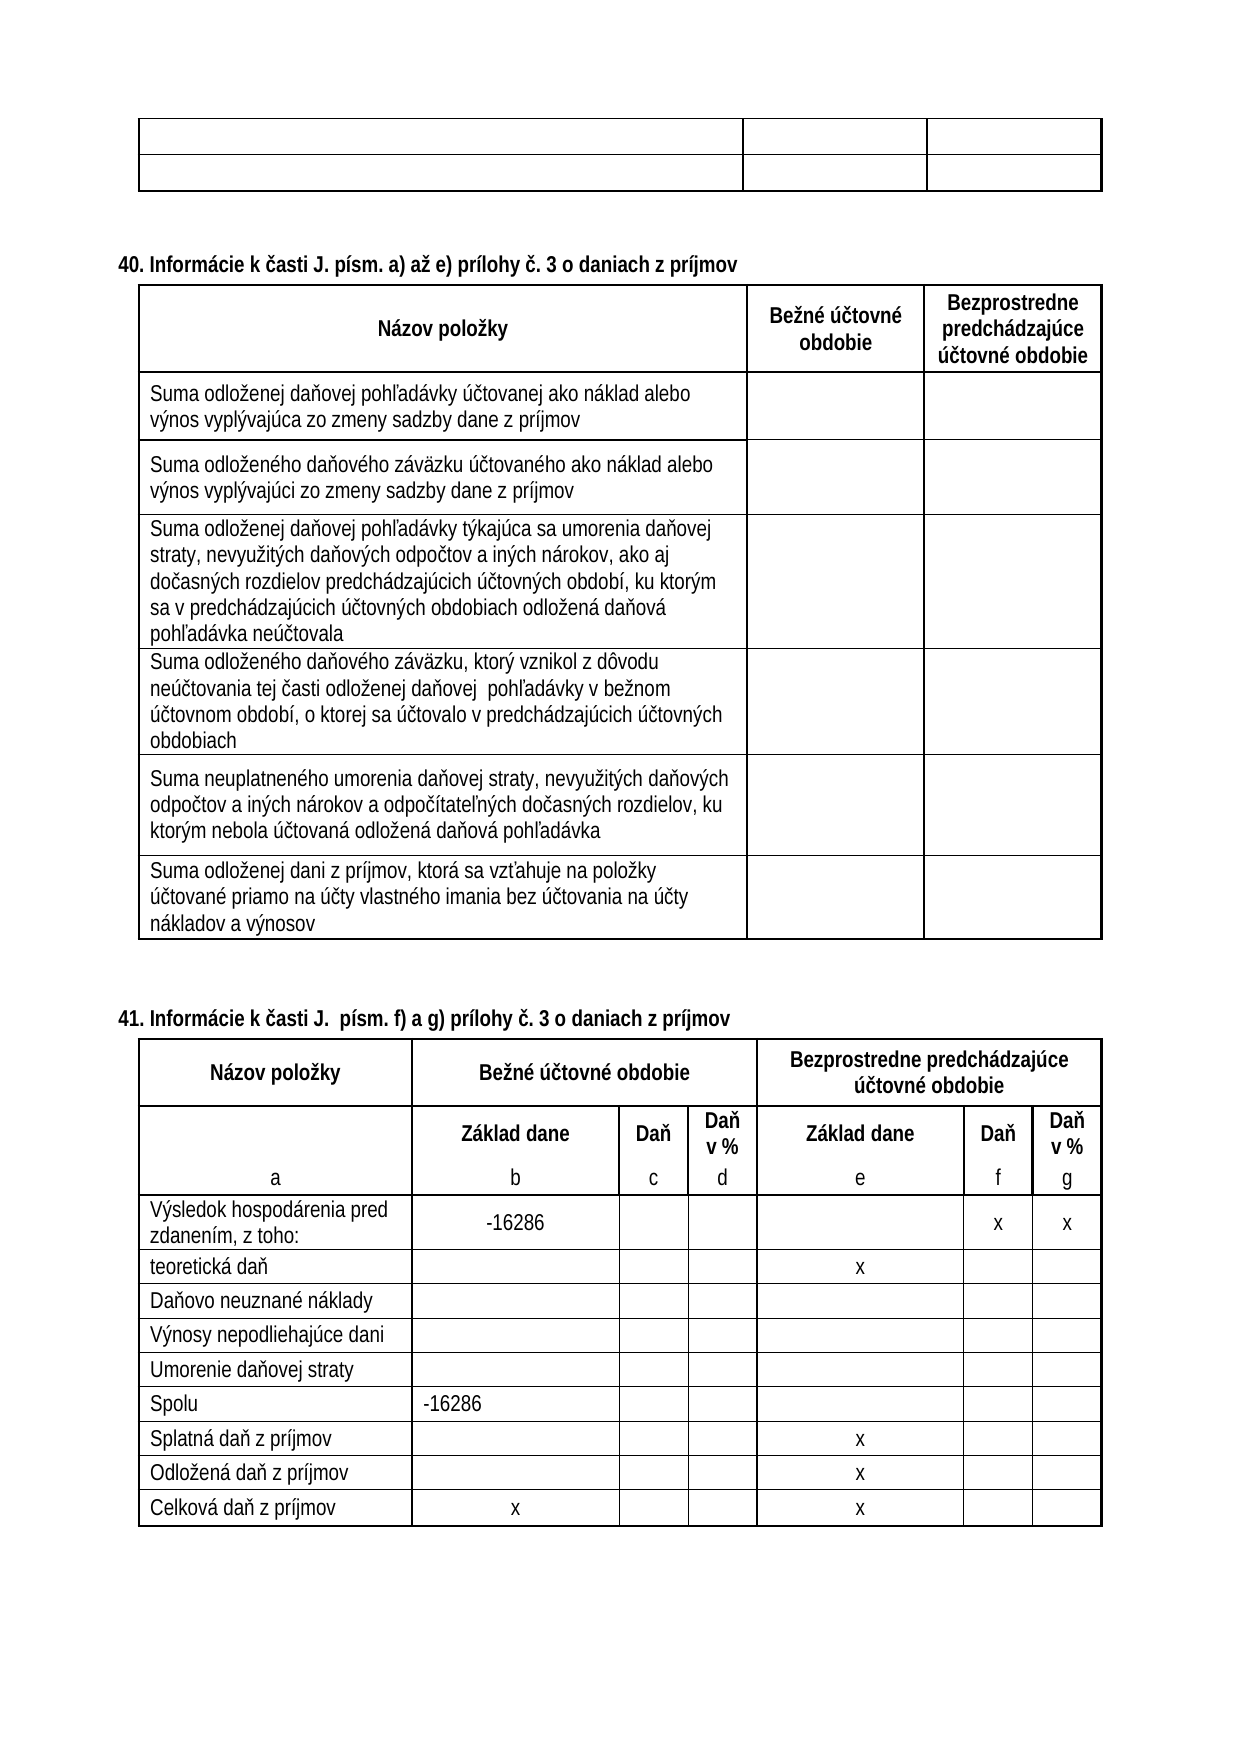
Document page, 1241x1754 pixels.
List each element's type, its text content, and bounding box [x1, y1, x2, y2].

text 40. Informácie k časti J. písm. a) až e) prílohy č. 3 o daniach z príjmov [118, 251, 1122, 277]
table_cell [140, 119, 742, 154]
table_cell Suma odloženej daňovej pohľadávky týkajúca sa umorenia daňovej straty, nevyužitých daňových odpočtov a iných nárokov, ako aj dočasných rozdielov predchádzajúcich účtovných období, ku ktorým sa v predchádzajúcich účtovných obdobiach odložená daňová pohľadávka neúčtovala [140, 515, 746, 648]
table_header Bežné účtovné obdobie [748, 286, 923, 371]
table_cell [925, 373, 1100, 439]
table_cell [748, 755, 923, 855]
table_cell [620, 1250, 688, 1283]
table_cell [689, 1196, 756, 1249]
table_cell [1033, 1319, 1100, 1352]
table_cell [964, 1456, 1032, 1489]
table_cell [925, 440, 1100, 514]
table_cell [689, 1490, 756, 1525]
table_cell Daňovo neuznané náklady [140, 1284, 411, 1317]
table_cell [1033, 1422, 1100, 1455]
table_cell Daň v % [689, 1107, 756, 1159]
table_cell [748, 440, 923, 514]
table_cell [748, 856, 923, 938]
table_cell [758, 1387, 963, 1421]
table_cell [748, 515, 923, 648]
table_cell [689, 1422, 756, 1455]
table_cell Výnosy nepodliehajúce dani [140, 1319, 411, 1352]
table_header Bežné účtovné obdobie [413, 1040, 756, 1105]
table_cell f [965, 1160, 1031, 1194]
table_cell Suma odloženej daňovej pohľadávky účtovanej ako náklad alebo výnos vyplývajúca zo zmeny sadzby dane z príjmov [140, 373, 746, 439]
table_cell [413, 1284, 619, 1317]
table_cell Umorenie daňovej straty [140, 1353, 411, 1386]
table_cell teoretická daň [140, 1250, 411, 1283]
table_header Bezprostredne predchádzajúce účtovné obdobie [925, 286, 1100, 371]
table_cell c [620, 1160, 687, 1194]
table_cell [748, 649, 923, 753]
table_cell [620, 1490, 688, 1525]
table_cell [744, 119, 926, 154]
table_cell Daň [965, 1107, 1031, 1159]
table_cell [964, 1490, 1032, 1525]
table_cell [413, 1422, 619, 1455]
table_cell Suma odloženého daňového záväzku účtovaného ako náklad alebo výnos vyplývajúci zo zmeny sadzby dane z príjmov [140, 441, 746, 514]
table_cell [620, 1422, 688, 1455]
table_cell x [964, 1196, 1032, 1249]
table_cell Daň v % [1034, 1107, 1100, 1159]
table_cell [1033, 1387, 1100, 1421]
table_cell x [413, 1490, 619, 1525]
table_cell [964, 1422, 1032, 1455]
table_cell [1033, 1456, 1100, 1489]
table_cell [620, 1456, 688, 1489]
table_cell [689, 1456, 756, 1489]
table_cell [758, 1284, 963, 1317]
table_cell [1033, 1490, 1100, 1525]
table_cell [928, 119, 1100, 154]
table_cell [744, 155, 926, 190]
table_cell -16286 [413, 1196, 619, 1249]
table_cell d [689, 1160, 756, 1194]
table_cell [1033, 1250, 1100, 1283]
table_cell [620, 1284, 688, 1317]
table_cell Daň [620, 1107, 687, 1159]
table_cell x [758, 1250, 963, 1283]
table_header Bezprostredne predchádzajúce účtovné obdobie [758, 1040, 1100, 1105]
table_cell g [1034, 1160, 1100, 1194]
table_cell [925, 755, 1100, 855]
table_cell [413, 1456, 619, 1489]
table_cell x [758, 1422, 963, 1455]
table_cell [925, 856, 1100, 938]
table_cell [620, 1353, 688, 1386]
table_cell [413, 1353, 619, 1386]
table_cell [689, 1319, 756, 1352]
table_cell x [758, 1490, 963, 1525]
table_cell [620, 1319, 688, 1352]
table_cell [964, 1353, 1032, 1386]
table_cell [758, 1196, 963, 1249]
table_cell [140, 1107, 411, 1159]
table_cell [140, 155, 742, 190]
table_cell Základ dane [758, 1107, 963, 1159]
table_cell [964, 1250, 1032, 1283]
table_cell [620, 1196, 688, 1249]
table_cell Suma odloženej dani z príjmov, ktorá sa vzťahuje na položky účtované priamo na účty vlastného imania bez účtovania na účty nákladov a výnosov [140, 856, 746, 938]
table_cell Základ dane [413, 1107, 618, 1159]
table_cell [689, 1284, 756, 1317]
table_cell -16286 [413, 1387, 619, 1421]
table_header Názov položky [140, 286, 746, 371]
table_cell [758, 1319, 963, 1352]
text 41. Informácie k časti J. písm. f) a g) prílohy č. 3 o daniach z príjmov [118, 1005, 1122, 1032]
table_cell Výsledok hospodárenia pred zdanením, z toho: [140, 1196, 411, 1249]
table_cell Celková daň z príjmov [140, 1490, 411, 1525]
table_cell a [140, 1160, 411, 1194]
table_cell Spolu [140, 1387, 411, 1421]
table_cell Suma odloženého daňového záväzku, ktorý vznikol z dôvodu neúčtovania tej časti odloženej daňovej pohľadávky v bežnom účtovnom období, o ktorej sa účtovalo v predchádzajúcich účtovných obdobiach [140, 649, 746, 753]
table_cell [413, 1319, 619, 1352]
table_cell Suma neuplatneného umorenia daňovej straty, nevyužitých daňových odpočtov a iných nárokov a odpočítateľných dočasných rozdielov, ku ktorým nebola účtovaná odložená daňová pohľadávka [140, 755, 746, 855]
table_cell [689, 1387, 756, 1421]
table_cell [689, 1250, 756, 1283]
table_cell [620, 1387, 688, 1421]
table_cell Odložená daň z príjmov [140, 1456, 411, 1489]
table_cell [964, 1319, 1032, 1352]
table_cell [964, 1387, 1032, 1421]
table_cell [1033, 1353, 1100, 1386]
table_cell [925, 515, 1100, 648]
table_cell b [413, 1160, 618, 1194]
table_cell Splatná daň z príjmov [140, 1422, 411, 1455]
table_cell [689, 1353, 756, 1386]
table_cell [748, 373, 923, 439]
table_cell [1033, 1284, 1100, 1317]
table_header Názov položky [140, 1040, 411, 1105]
table_cell [928, 155, 1100, 190]
table_cell [964, 1284, 1032, 1317]
table_cell [758, 1353, 963, 1386]
table_cell [925, 649, 1100, 753]
table_cell x [1033, 1196, 1100, 1249]
table_cell x [758, 1456, 963, 1489]
table_cell [413, 1250, 619, 1283]
table_cell e [758, 1160, 963, 1194]
